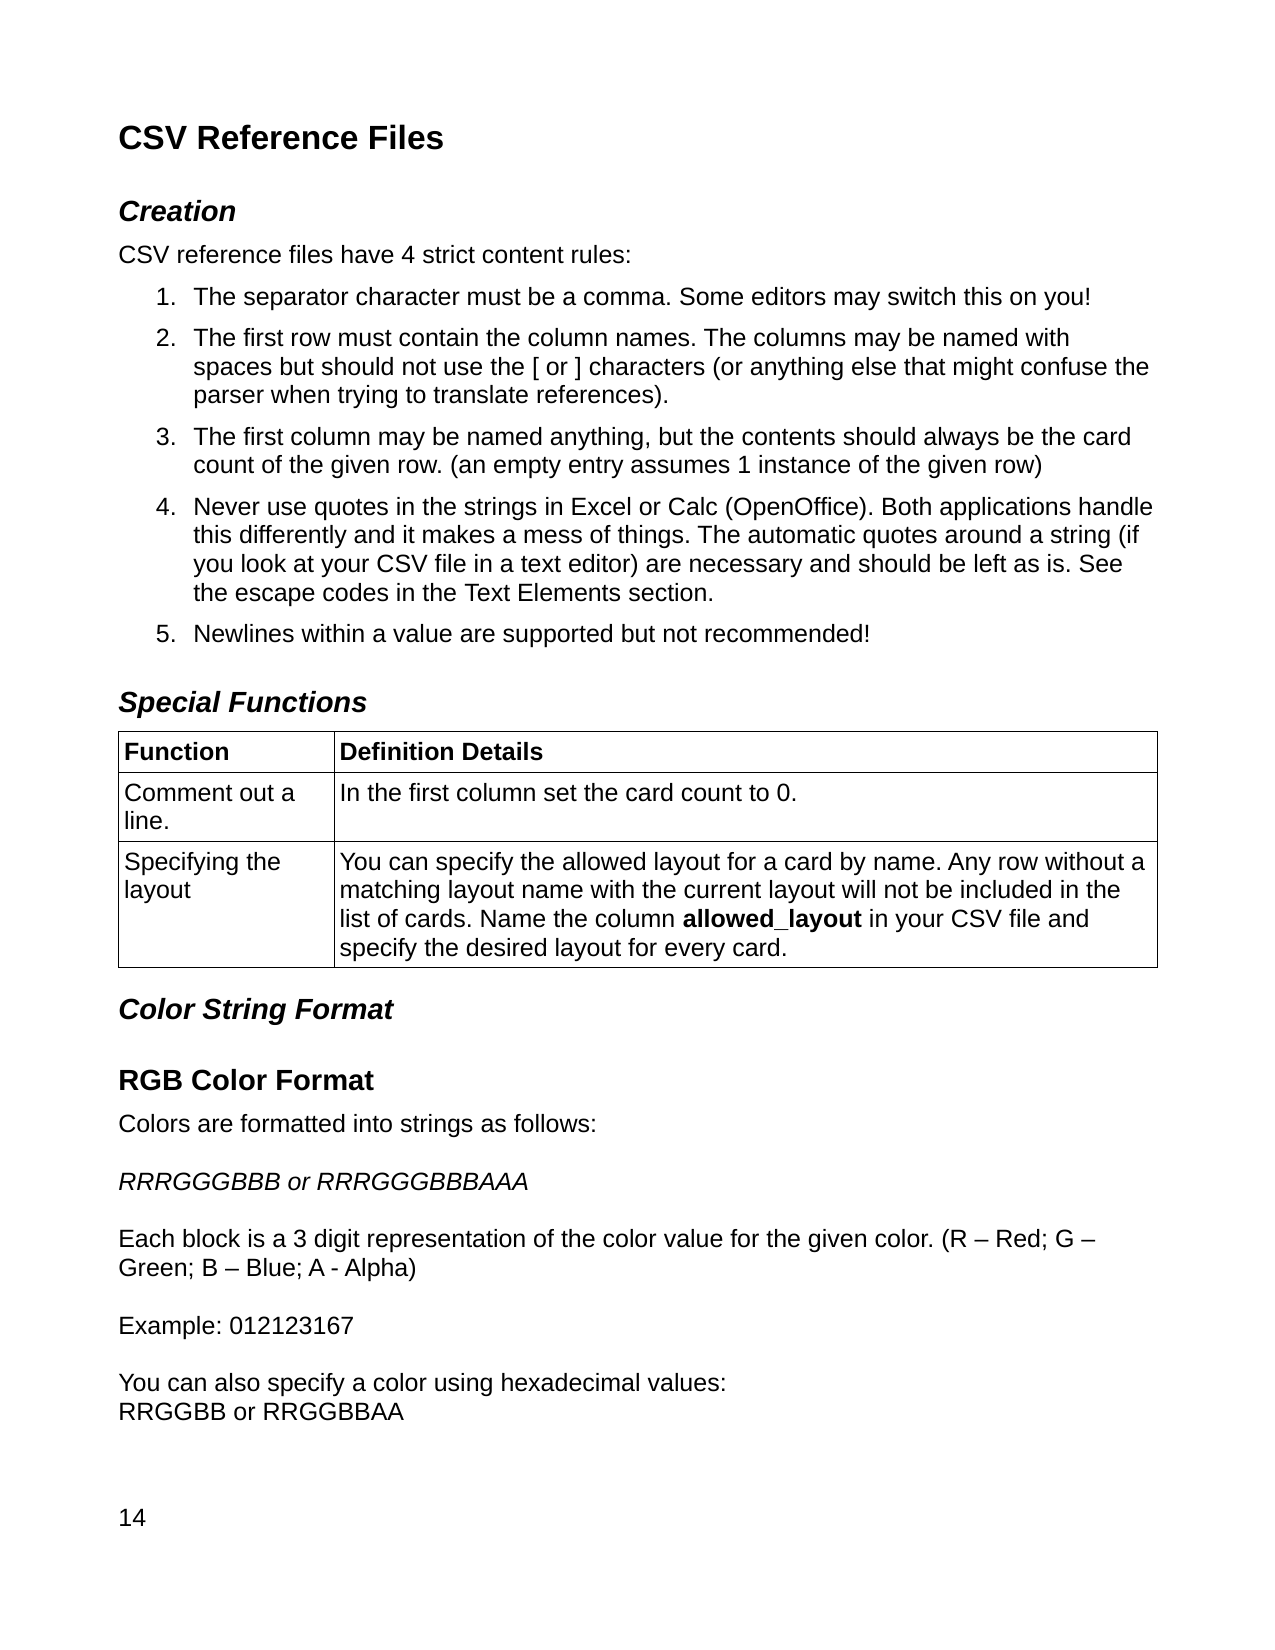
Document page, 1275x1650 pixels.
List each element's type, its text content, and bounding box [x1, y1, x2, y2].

list The separator character must be a comma. Some editors may switch this on you! [156, 282, 1157, 310]
subtitle CSV Reference Files [118, 118, 1157, 157]
table_cell You can specify the allowed layout for a card by name. Any row without a matching layout name with the current layout will not be included in the list of cards. Name the column allowed_layout in your CSV file and specify the desired layout for every card. [335, 842, 1157, 967]
subtitle Color String Format [118, 992, 1157, 1026]
table_header Definition Details [335, 732, 1157, 772]
text RRRGGGBBB or RRRGGGBBBAAA [118, 1167, 1157, 1196]
text Colors are formatted into strings as follows: [118, 1109, 1157, 1138]
text Each block is a 3 digit representation of the color value for the given color. (R – Red; G – Green; B – Blue; A - Alpha) [118, 1224, 1157, 1282]
subtitle Creation [118, 194, 1157, 228]
list The first row must contain the column names. The columns may be named with spaces but should not use the [ or ] characters (or anything else that might confuse the parser when trying to translate references). [156, 323, 1157, 409]
subtitle Special Functions [118, 685, 1157, 719]
list Never use quotes in the strings in Excel or Calc (OpenOffice). Both applications handle this differently and it makes a mess of things. The automatic quotes around a string (if you look at your CSV file in a text editor) are necessary and should be left as is. See the escape codes in the Text Elements section. [156, 492, 1157, 607]
table_header Function [119, 732, 334, 772]
text You can also specify a color using hexadecimal values: [118, 1368, 1157, 1397]
table_cell In the first column set the card count to 0. [335, 773, 1157, 841]
list Newlines within a value are supported but not recommended! [156, 619, 1157, 648]
table_cell Comment out a line. [119, 773, 334, 841]
table_cell Specifying the layout [119, 842, 334, 967]
text RRGGBB or RRGGBBAA [118, 1397, 1157, 1426]
subtitle RGB Color Format [118, 1063, 1157, 1097]
text CSV reference files have 4 strict content rules: [118, 240, 1157, 269]
text Example: 012123167 [118, 1311, 1157, 1339]
list The first column may be named anything, but the contents should always be the card count of the given row. (an empty entry assumes 1 instance of the given row) [156, 422, 1157, 479]
